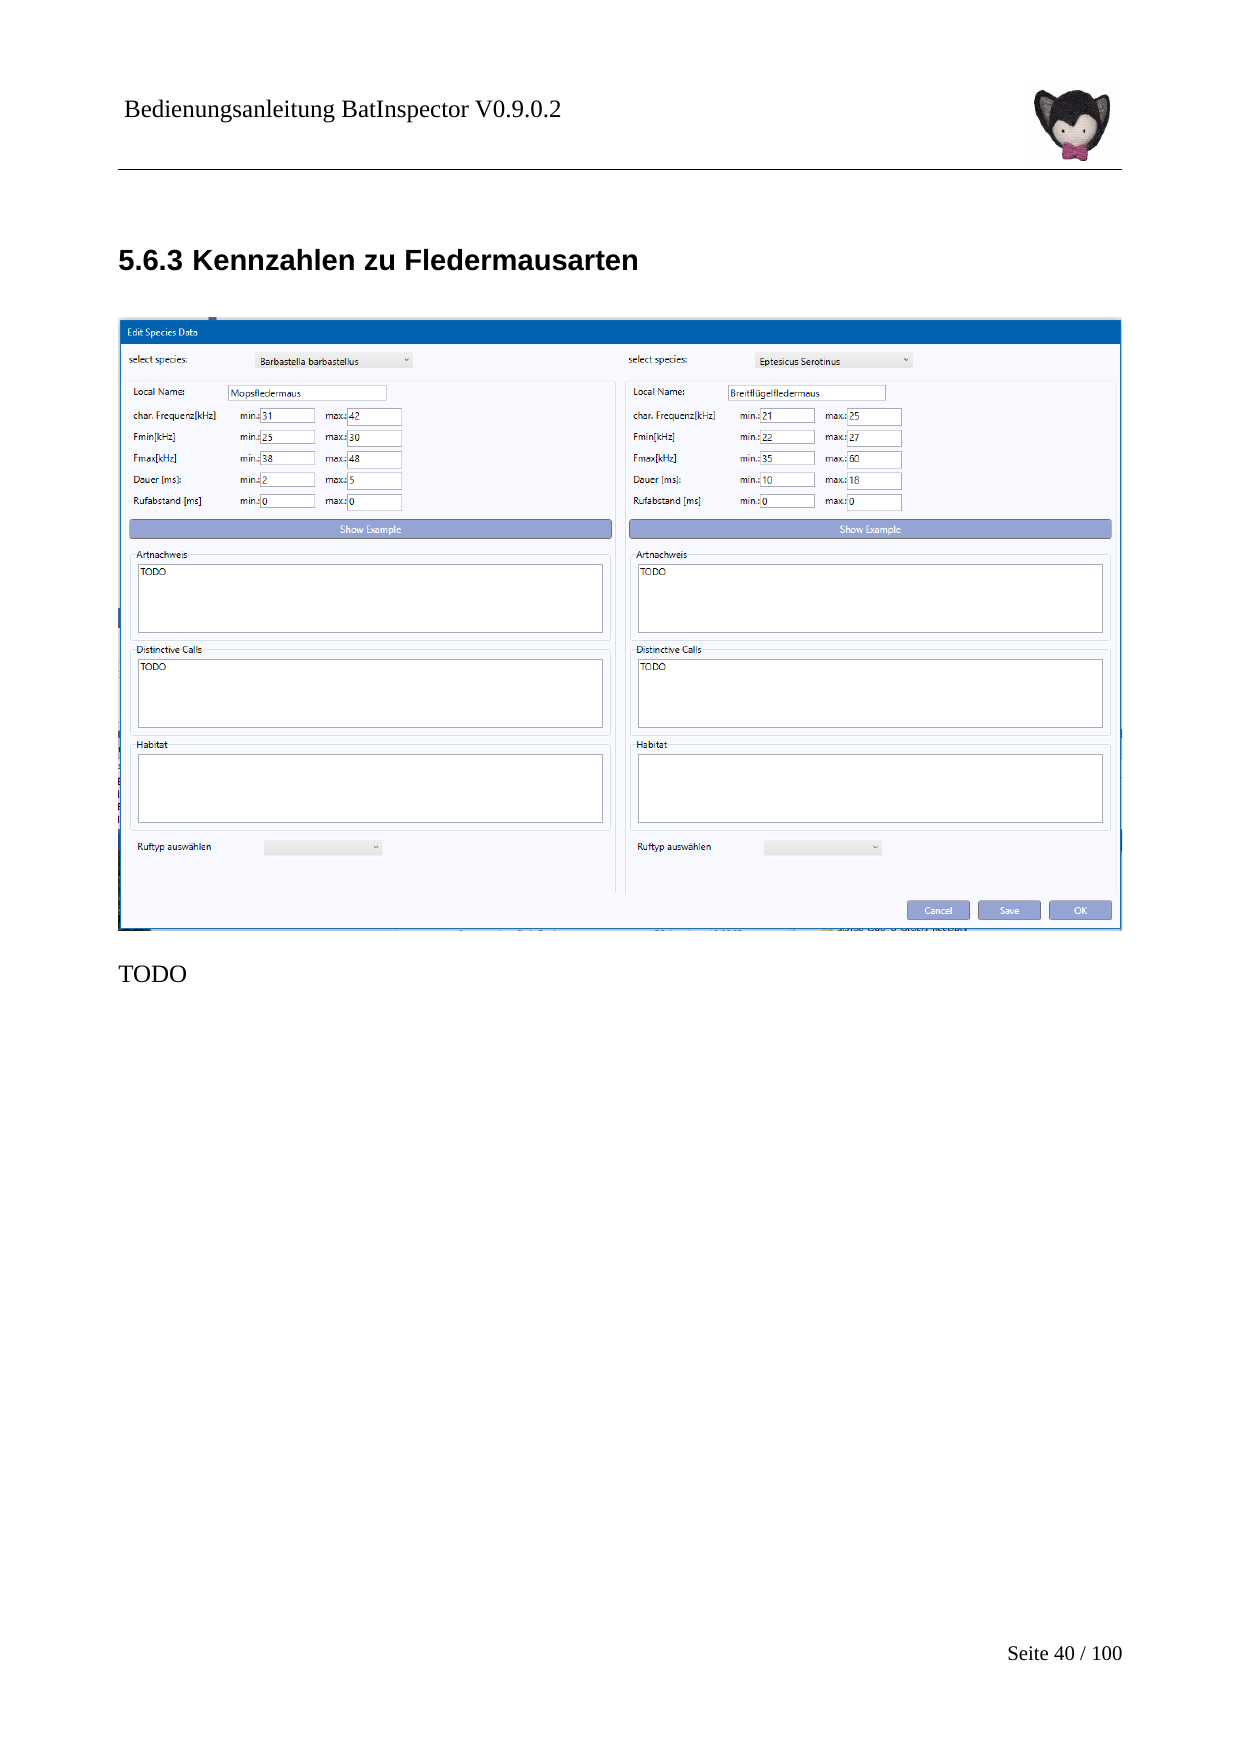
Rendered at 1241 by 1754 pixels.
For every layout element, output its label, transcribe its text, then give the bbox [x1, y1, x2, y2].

text TODO [118, 959, 1122, 988]
picture [118, 317, 1123, 931]
picture [1030, 80, 1119, 169]
subtitle Kennzahlen zu Fledermausarten [118, 243, 1122, 276]
